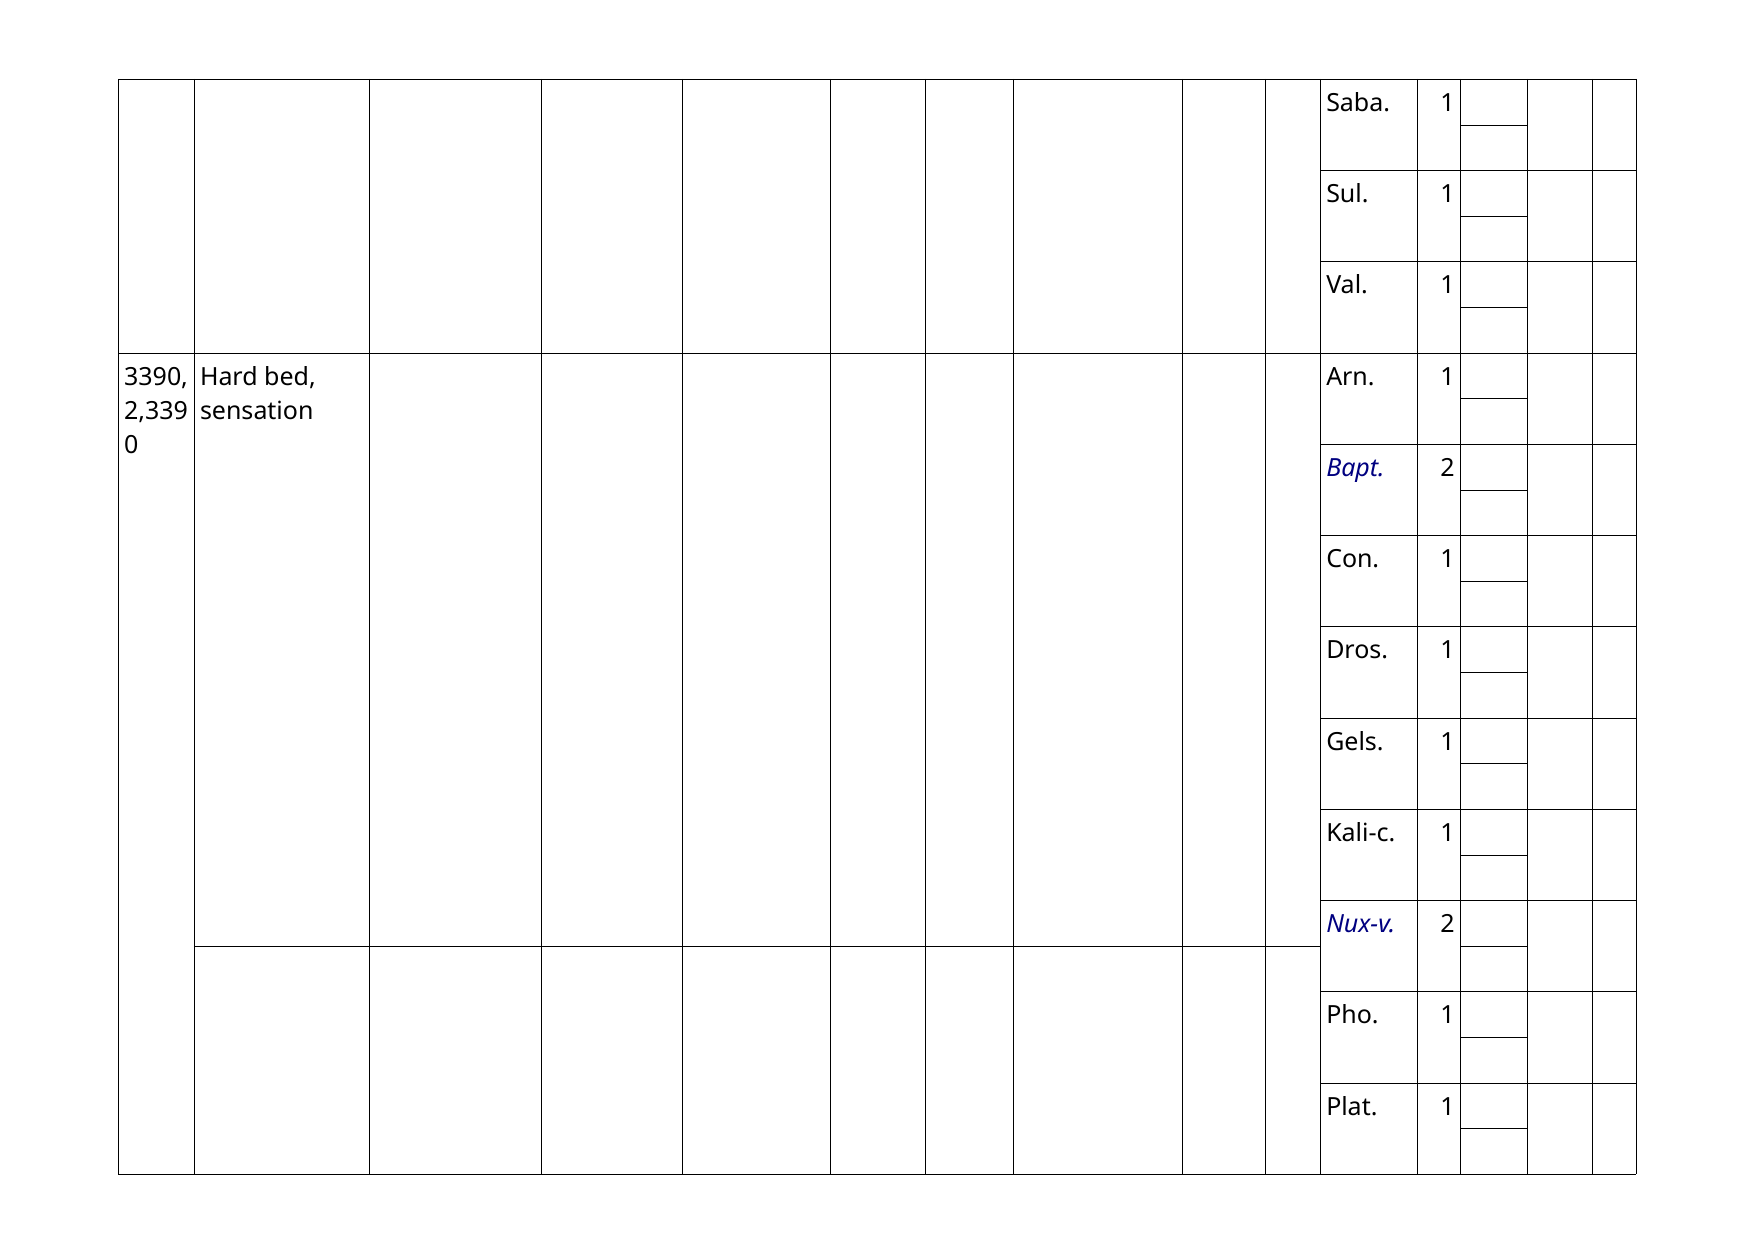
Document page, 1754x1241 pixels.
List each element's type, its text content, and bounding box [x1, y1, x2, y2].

table_cell [926, 80, 1013, 353]
table_cell [1461, 764, 1527, 809]
table_cell [370, 354, 541, 946]
table_cell [1461, 627, 1527, 672]
table_cell [926, 947, 1013, 1174]
table_cell [1461, 491, 1527, 535]
table_cell [1593, 810, 1636, 900]
table_cell [1014, 947, 1182, 1174]
table_cell [1461, 992, 1527, 1037]
table_cell [683, 80, 830, 353]
table_cell Val. [1321, 262, 1417, 353]
table_cell Dros. [1321, 627, 1417, 718]
table_cell [1593, 901, 1636, 991]
table_cell 1 [1418, 810, 1460, 900]
table_cell Saba. [1321, 80, 1417, 170]
table_cell [542, 354, 682, 946]
table_cell [1528, 262, 1592, 353]
table_cell [119, 80, 194, 353]
table_cell 1 [1418, 80, 1460, 170]
table_cell [831, 947, 925, 1174]
table_cell [1461, 308, 1527, 353]
table_cell [1528, 536, 1592, 626]
table_cell [1461, 126, 1527, 170]
table_cell 1 [1418, 262, 1460, 353]
table_cell Sul. [1321, 171, 1417, 261]
table_cell [1593, 80, 1636, 170]
table_cell [1461, 582, 1527, 626]
table_cell [1014, 80, 1182, 353]
table_cell 1 [1418, 354, 1460, 444]
table_cell [1461, 901, 1527, 946]
table_cell 3390,2,3390 [119, 354, 194, 1174]
table_cell 2 [1418, 445, 1460, 535]
table_cell [1461, 719, 1527, 763]
table_cell 1 [1418, 992, 1460, 1083]
table_cell [1593, 262, 1636, 353]
table_cell [1593, 354, 1636, 444]
table_cell [1461, 80, 1527, 124]
table_cell [1528, 80, 1592, 170]
table_cell [1461, 1084, 1527, 1128]
table_cell Nux-v. [1321, 901, 1417, 991]
table_cell [1461, 810, 1527, 854]
table_cell [1183, 354, 1265, 946]
table_cell Gels. [1321, 719, 1417, 809]
table_cell [831, 354, 925, 946]
table_cell 1 [1418, 171, 1460, 261]
table_cell [1461, 947, 1527, 991]
table_cell [1461, 399, 1527, 444]
table_cell [1461, 856, 1527, 900]
table_cell [1528, 1084, 1592, 1174]
table_cell Arn. [1321, 354, 1417, 444]
table_cell [1461, 1129, 1527, 1174]
table_cell [370, 80, 541, 353]
table_cell [1593, 1084, 1636, 1174]
table_cell [1593, 171, 1636, 261]
table_cell [1593, 719, 1636, 809]
table_cell Pho. [1321, 992, 1417, 1083]
table_cell Con. [1321, 536, 1417, 626]
table_cell [1528, 992, 1592, 1083]
table_cell [1593, 536, 1636, 626]
table_cell [1461, 262, 1527, 307]
table_cell Bapt. [1321, 445, 1417, 535]
table_cell [542, 947, 682, 1174]
table_cell [1528, 810, 1592, 900]
table_cell [1528, 901, 1592, 991]
table_cell 1 [1418, 627, 1460, 718]
table_cell [1266, 947, 1320, 1174]
table_cell [542, 80, 682, 353]
table_cell [1183, 947, 1265, 1174]
table_cell [926, 354, 1013, 946]
table_cell [1461, 673, 1527, 718]
table_cell [1183, 80, 1265, 353]
table_cell [1528, 719, 1592, 809]
table_cell [1528, 354, 1592, 444]
table_cell [1528, 627, 1592, 718]
table_cell [1461, 171, 1527, 216]
table_cell [1014, 354, 1182, 946]
table_cell [1461, 1038, 1527, 1083]
table_cell [195, 80, 369, 353]
table_cell [1461, 217, 1527, 261]
table_cell 1 [1418, 536, 1460, 626]
table_cell [831, 80, 925, 353]
table_cell [1461, 445, 1527, 489]
table_cell 1 [1418, 1084, 1460, 1174]
table_cell [1461, 536, 1527, 581]
table_cell 2 [1418, 901, 1460, 991]
table_cell Hard bed, sensation [195, 354, 369, 946]
table_cell [1593, 627, 1636, 718]
table_cell [1528, 445, 1592, 535]
table_cell Kali-c. [1321, 810, 1417, 900]
table_cell [683, 354, 830, 946]
table_cell [1528, 171, 1592, 261]
table_cell [1266, 80, 1320, 353]
table_cell [1593, 445, 1636, 535]
table_cell [195, 947, 369, 1174]
table_cell Plat. [1321, 1084, 1417, 1174]
table_cell [370, 947, 541, 1174]
table_cell [1461, 354, 1527, 398]
table_cell [683, 947, 830, 1174]
table_cell [1266, 354, 1320, 946]
table_cell [1593, 992, 1636, 1083]
table_cell 1 [1418, 719, 1460, 809]
